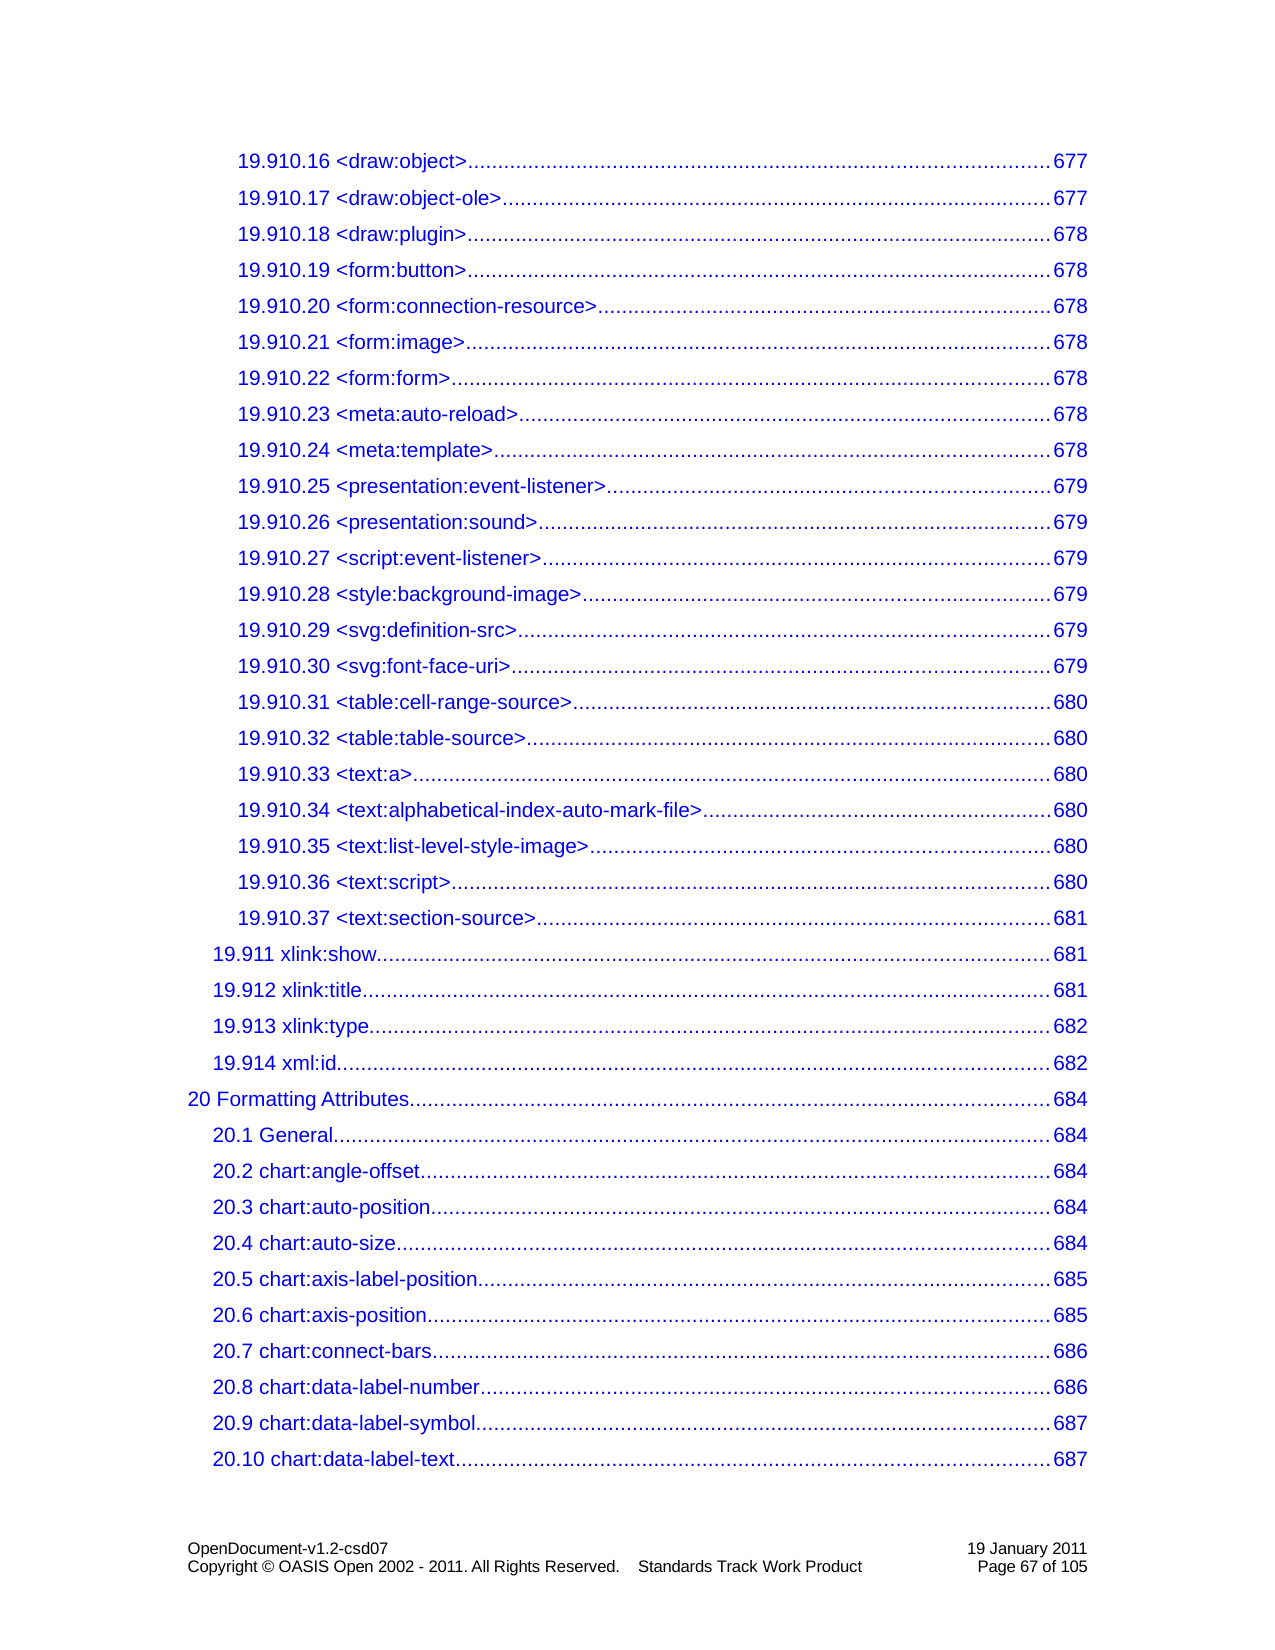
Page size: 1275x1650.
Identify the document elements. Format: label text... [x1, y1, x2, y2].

text 20.4 chart:auto-size 684 [212, 1231, 1088, 1255]
text 20.2 chart:angle-offset 684 [212, 1159, 1088, 1183]
text 19.910.37 <text:section-source> 681 [237, 907, 1088, 930]
text 19.910.34 <text:alphabetical-index-auto-mark-file> 680 [237, 799, 1088, 822]
text 19.910.16 <draw:object> 677 [237, 150, 1088, 173]
text 19.910.19 <form:button> 678 [237, 258, 1088, 282]
text 19.910.33 <text:a> 680 [237, 763, 1088, 786]
text 19.914 xml:id 682 [212, 1051, 1088, 1074]
text 19.910.18 <draw:plugin> 678 [237, 222, 1088, 246]
text 20.6 chart:axis-position 685 [212, 1303, 1088, 1327]
text 19.910.26 <presentation:sound> 679 [237, 510, 1088, 534]
text 20.7 chart:connect-bars 686 [212, 1339, 1088, 1363]
text 19.910.21 <form:image> 678 [237, 330, 1088, 354]
text 19.910.20 <form:connection-resource> 678 [237, 294, 1088, 318]
text 20.5 chart:axis-label-position 685 [212, 1267, 1088, 1291]
text 19.912 xlink:title 681 [212, 979, 1088, 1002]
text 19.910.27 <script:event-listener> 679 [237, 546, 1088, 570]
text 20.10 chart:data-label-text 687 [212, 1447, 1088, 1471]
text 19.910.23 <meta:auto-reload> 678 [237, 402, 1088, 426]
text 19.910.31 <table:cell-range-source> 680 [237, 691, 1088, 714]
text 19.910.29 <svg:definition-src> 679 [237, 618, 1088, 642]
text 20.9 chart:data-label-symbol 687 [212, 1411, 1088, 1435]
text 20 Formatting Attributes 684 [187, 1087, 1088, 1111]
text 19.910.24 <meta:template> 678 [237, 438, 1088, 462]
text 20.1 General 684 [212, 1123, 1088, 1147]
text 20.8 chart:data-label-number 686 [212, 1375, 1088, 1399]
text 19.910.22 <form:form> 678 [237, 366, 1088, 390]
text 19.910.36 <text:script> 680 [237, 871, 1088, 894]
text 19.911 xlink:show 681 [212, 943, 1088, 966]
text 19.910.28 <style:background-image> 679 [237, 582, 1088, 606]
text 19.913 xlink:type 682 [212, 1015, 1088, 1038]
text 19.910.32 <table:table-source> 680 [237, 727, 1088, 750]
text 19.910.17 <draw:object-ole> 677 [237, 186, 1088, 209]
text 20.3 chart:auto-position 684 [212, 1195, 1088, 1219]
text 19.910.25 <presentation:event-listener> 679 [237, 474, 1088, 498]
text 19.910.30 <svg:font-face-uri> 679 [237, 654, 1088, 678]
text 19.910.35 <text:list-level-style-image> 680 [237, 835, 1088, 858]
